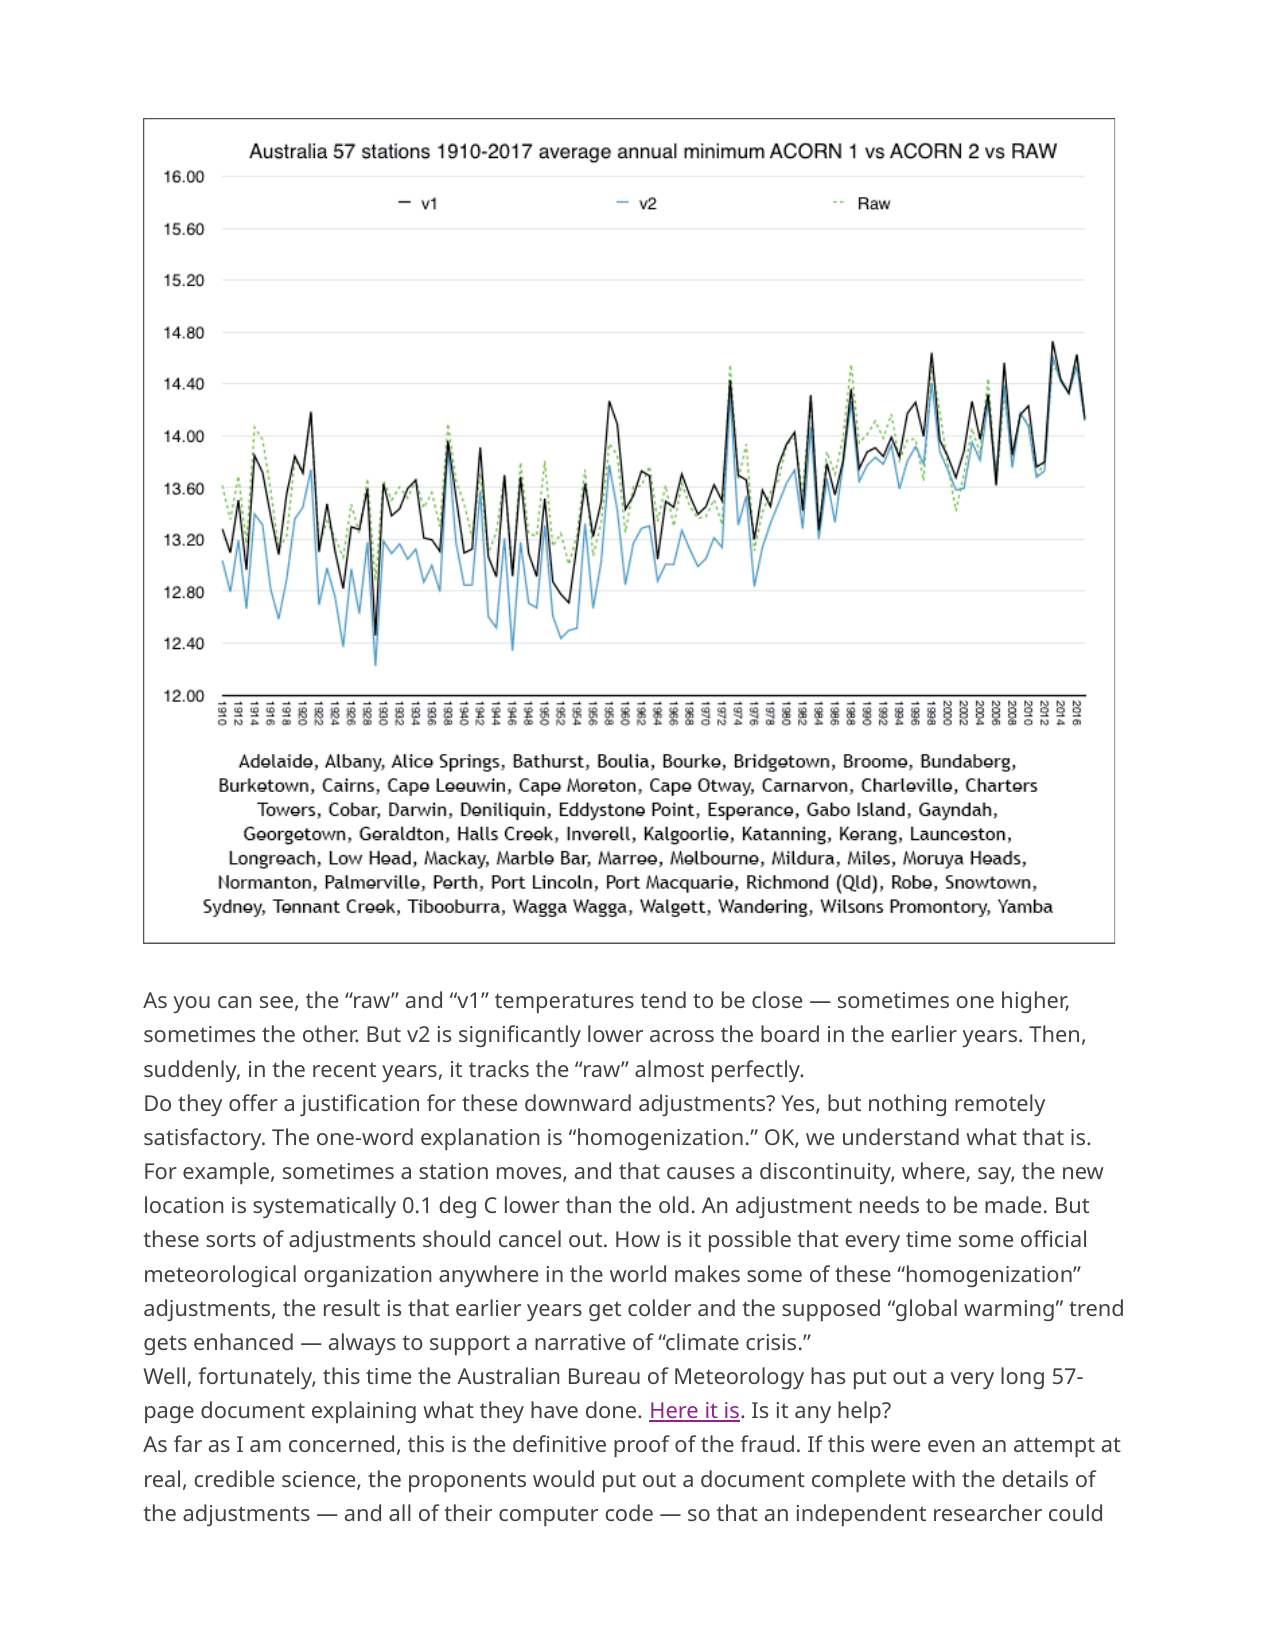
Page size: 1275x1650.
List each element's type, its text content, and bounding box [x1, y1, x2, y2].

text Well, fortunately, this time the Australian Bureau of Meteorology has put out a very long 57-page document explaining what they have done. Here it is. Is it any help? [143, 1361, 1132, 1425]
text Do they offer a justification for these downward adjustments? Yes, but nothing remotely satisfactory. The one-word explanation is “homogenization.” OK, we understand what that is. For example, sometimes a station moves, and that causes a discontinuity, where, say, the new location is systematically 0.1 deg C lower than the old. An adjustment needs to be made. But these sorts of adjustments should cancel out. How is it possible that every time some official meteorological organization anywhere in the world makes some of these “homogenization” adjustments, the result is that earlier years get colder and the supposed “global warming” trend gets enhanced — always to support a narrative of “climate crisis.” [143, 1088, 1132, 1357]
picture [143, 118, 1116, 944]
text As far as I am concerned, this is the definitive proof of the fraud. If this were even an attempt at real, credible science, the proponents would put out a document complete with the details of the adjustments — and all of their computer code — so that an independent researcher could [143, 1429, 1132, 1528]
text As you can see, the “raw” and “v1” temperatures tend to be close — sometimes one higher, sometimes the other. But v2 is significantly lower across the board in the earlier years. Then, suddenly, in the recent years, it tracks the “raw” almost perfectly. [143, 985, 1132, 1083]
